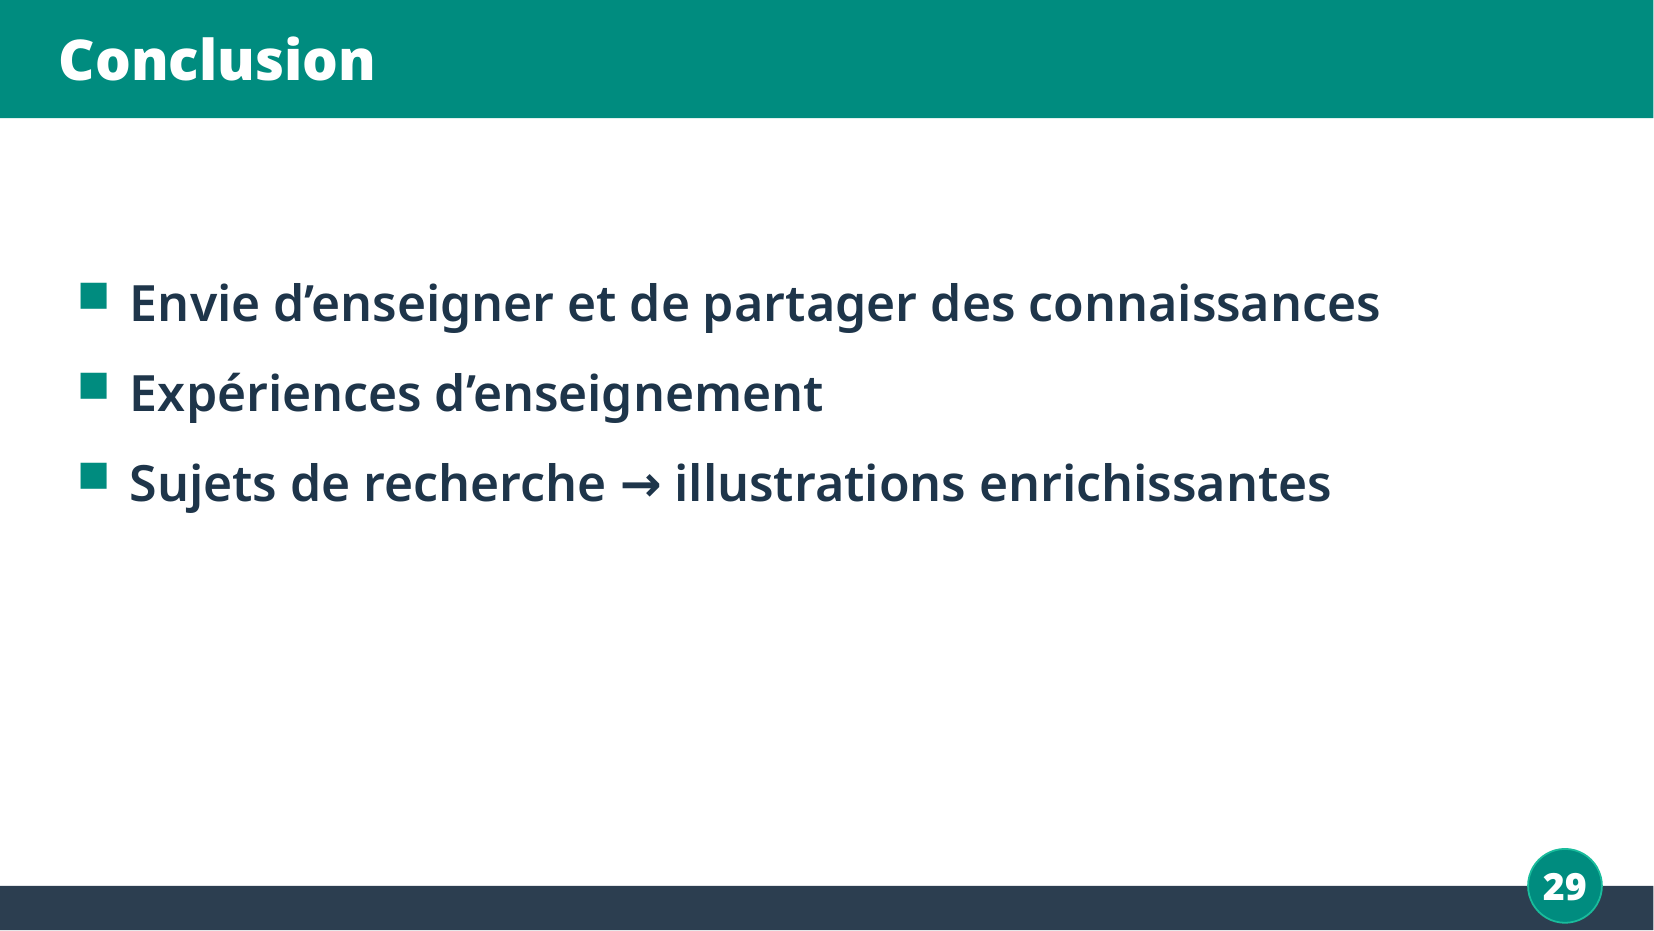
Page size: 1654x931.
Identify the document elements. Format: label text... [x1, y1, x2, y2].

list Envie d’enseigner et de partager des connaissances Expériences d’enseignement Sujets de recherche → illustrations enrichissantes [59, 177, 1595, 864]
title Conclusion [59, 0, 1595, 118]
